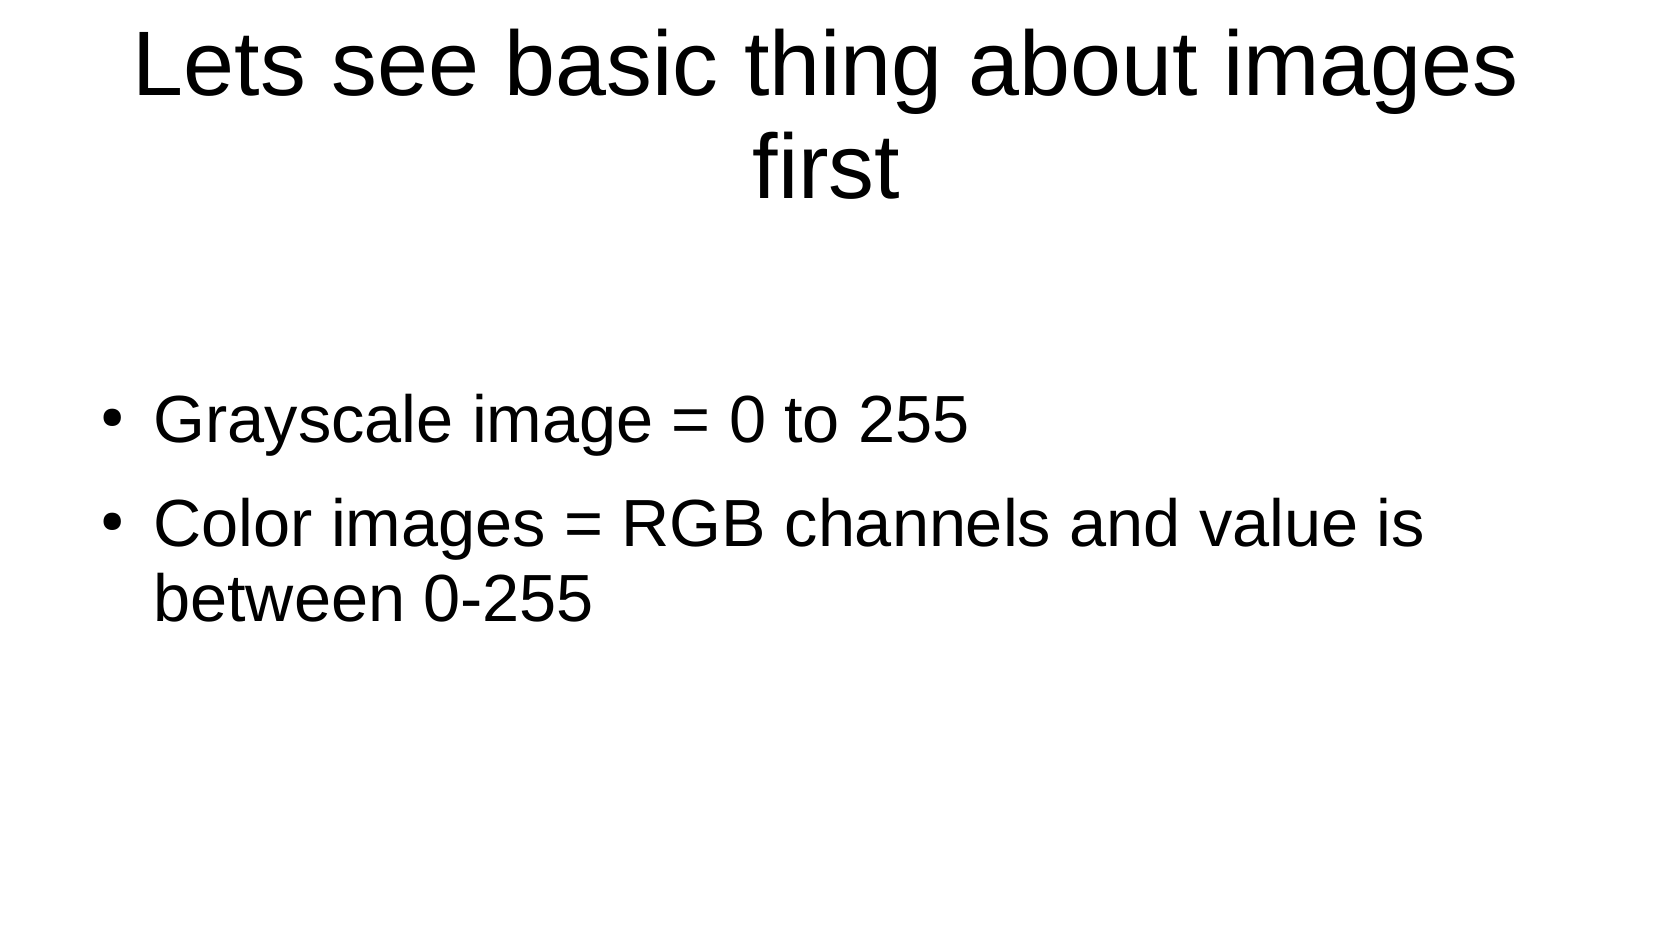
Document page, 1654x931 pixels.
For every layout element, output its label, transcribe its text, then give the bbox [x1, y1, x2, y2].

list Grayscale image = 0 to 255 Color images = RGB channels and value is between 0-255 [82, 381, 1571, 922]
title Lets see basic thing about images first [82, 12, 1571, 218]
